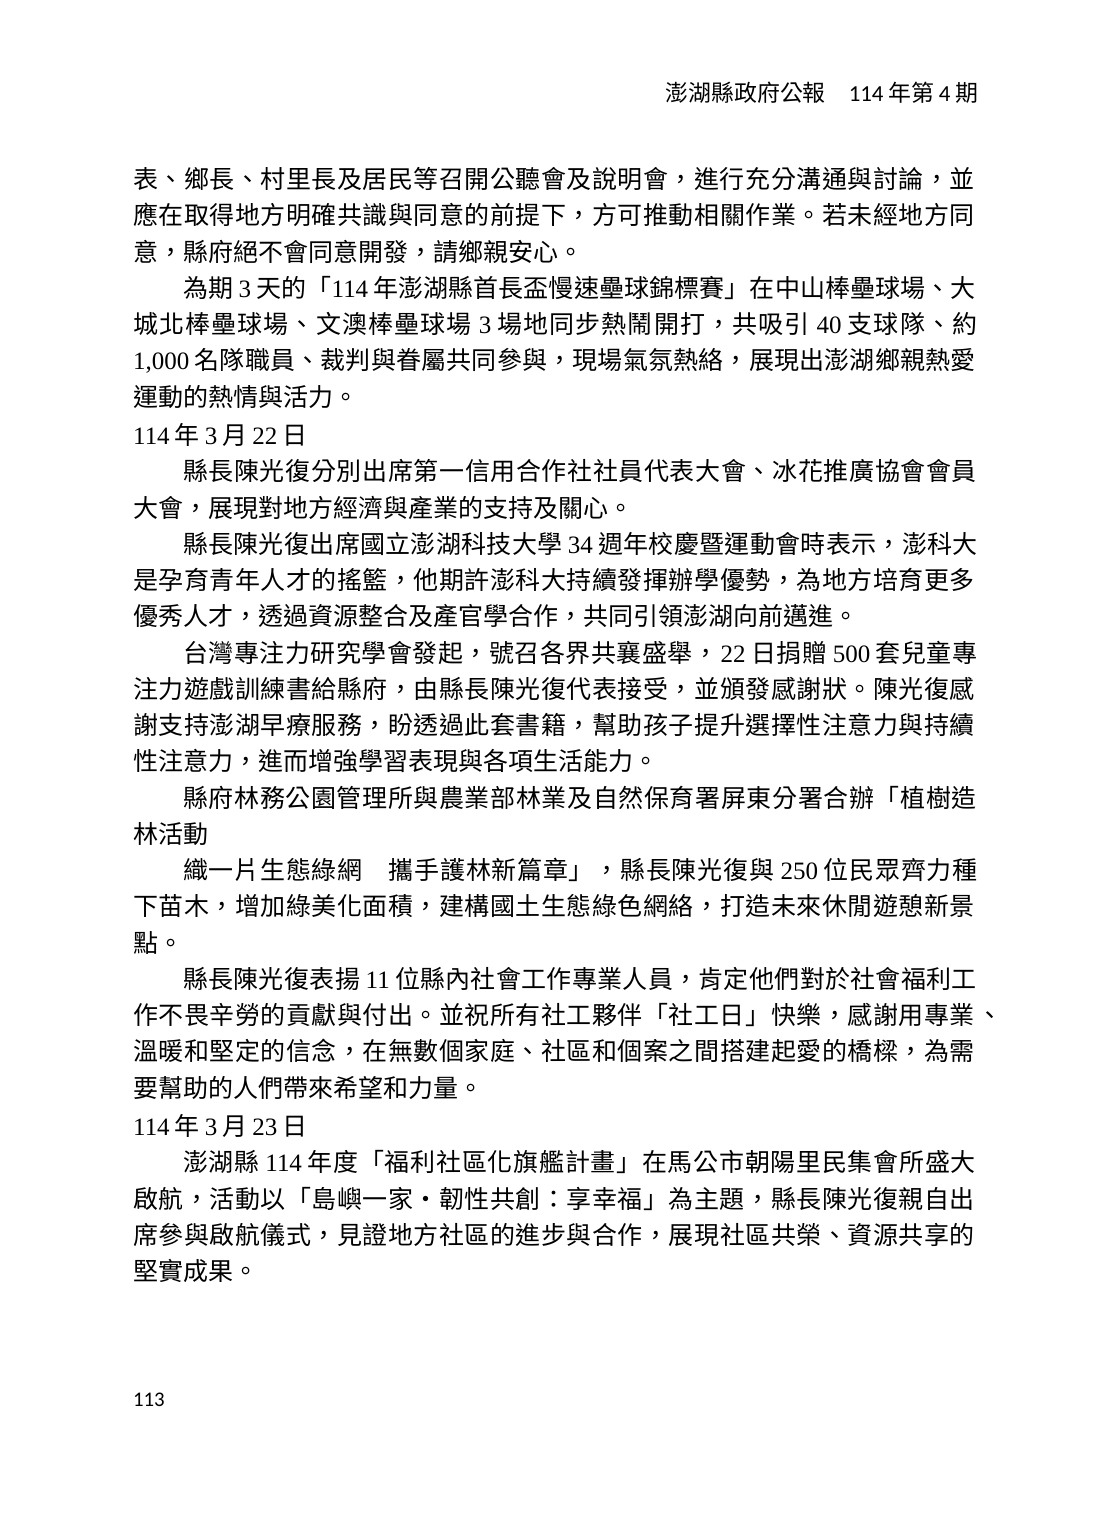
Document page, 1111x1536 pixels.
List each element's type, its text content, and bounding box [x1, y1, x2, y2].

text 表、鄉長、村里長及居民等召開公聽會及說明會，進行充分溝通與討論，並應在取得地方明確共識與同意的前提下，方可推動相關作業。若未經地方同意，縣府絕不會同意開發，請鄉親安心。 [133, 159, 977, 268]
text 縣長陳光復分別出席第一信用合作社社員代表大會、冰花推廣協會會員大會，展現對地方經濟與產業的支持及關心。 [133, 452, 977, 524]
text 縣長陳光復出席國立澎湖科技大學34週年校慶暨運動會時表示，澎科大是孕育青年人才的搖籃，他期許澎科大持續發揮辦學優勢，為地方培育更多優秀人才，透過資源整合及產官學合作，共同引領澎湖向前邁進。 [133, 524, 977, 633]
text 澎湖縣114年度「福利社區化旗艦計畫」在馬公市朝陽里民集會所盛大啟航，活動以「島嶼一家‧韌性共創：享幸福」為主題，縣長陳光復親自出席參與啟航儀式，見證地方社區的進步與合作，展現社區共榮、資源共享的堅實成果。 [133, 1143, 977, 1288]
text 為期3天的「114年澎湖縣首長盃慢速壘球錦標賽」在中山棒壘球場、大城北棒壘球場、文澳棒壘球場3場地同步熱鬧開打，共吸引40支球隊、約1,000名隊職員、裁判與眷屬共同參與，現場氣氛熱絡，展現出澎湖鄉親熱愛運動的熱情與活力。 [133, 268, 977, 413]
text 織一片生態綠網 攜手護林新篇章」，縣長陳光復與250位民眾齊力種下苗木，增加綠美化面積，建構國土生態綠色網絡，打造未來休閒遊憩新景點。 [133, 851, 977, 959]
text 縣府林務公園管理所與農業部林業及自然保育署屏東分署合辦「植樹造林活動 [133, 778, 977, 851]
text 縣長陳光復表揚11位縣內社會工作專業人員，肯定他們對於社會福利工作不畏辛勞的貢獻與付出。並祝所有社工夥伴「社工日」快樂，感謝用專業、溫暖和堅定的信念，在無數個家庭、社區和個案之間搭建起愛的橋樑，為需要幫助的人們帶來希望和力量。 [133, 959, 977, 1104]
text 台灣專注力研究學會發起，號召各界共襄盛舉，22日捐贈500套兒童專注力遊戲訓練書給縣府，由縣長陳光復代表接受，並頒發感謝狀。陳光復感謝支持澎湖早療服務，盼透過此套書籍，幫助孩子提升選擇性注意力與持續性注意力，進而增強學習表現與各項生活能力。 [133, 633, 977, 778]
text 114年3月22日 [133, 413, 977, 452]
text 114年3月23日 [133, 1104, 977, 1143]
